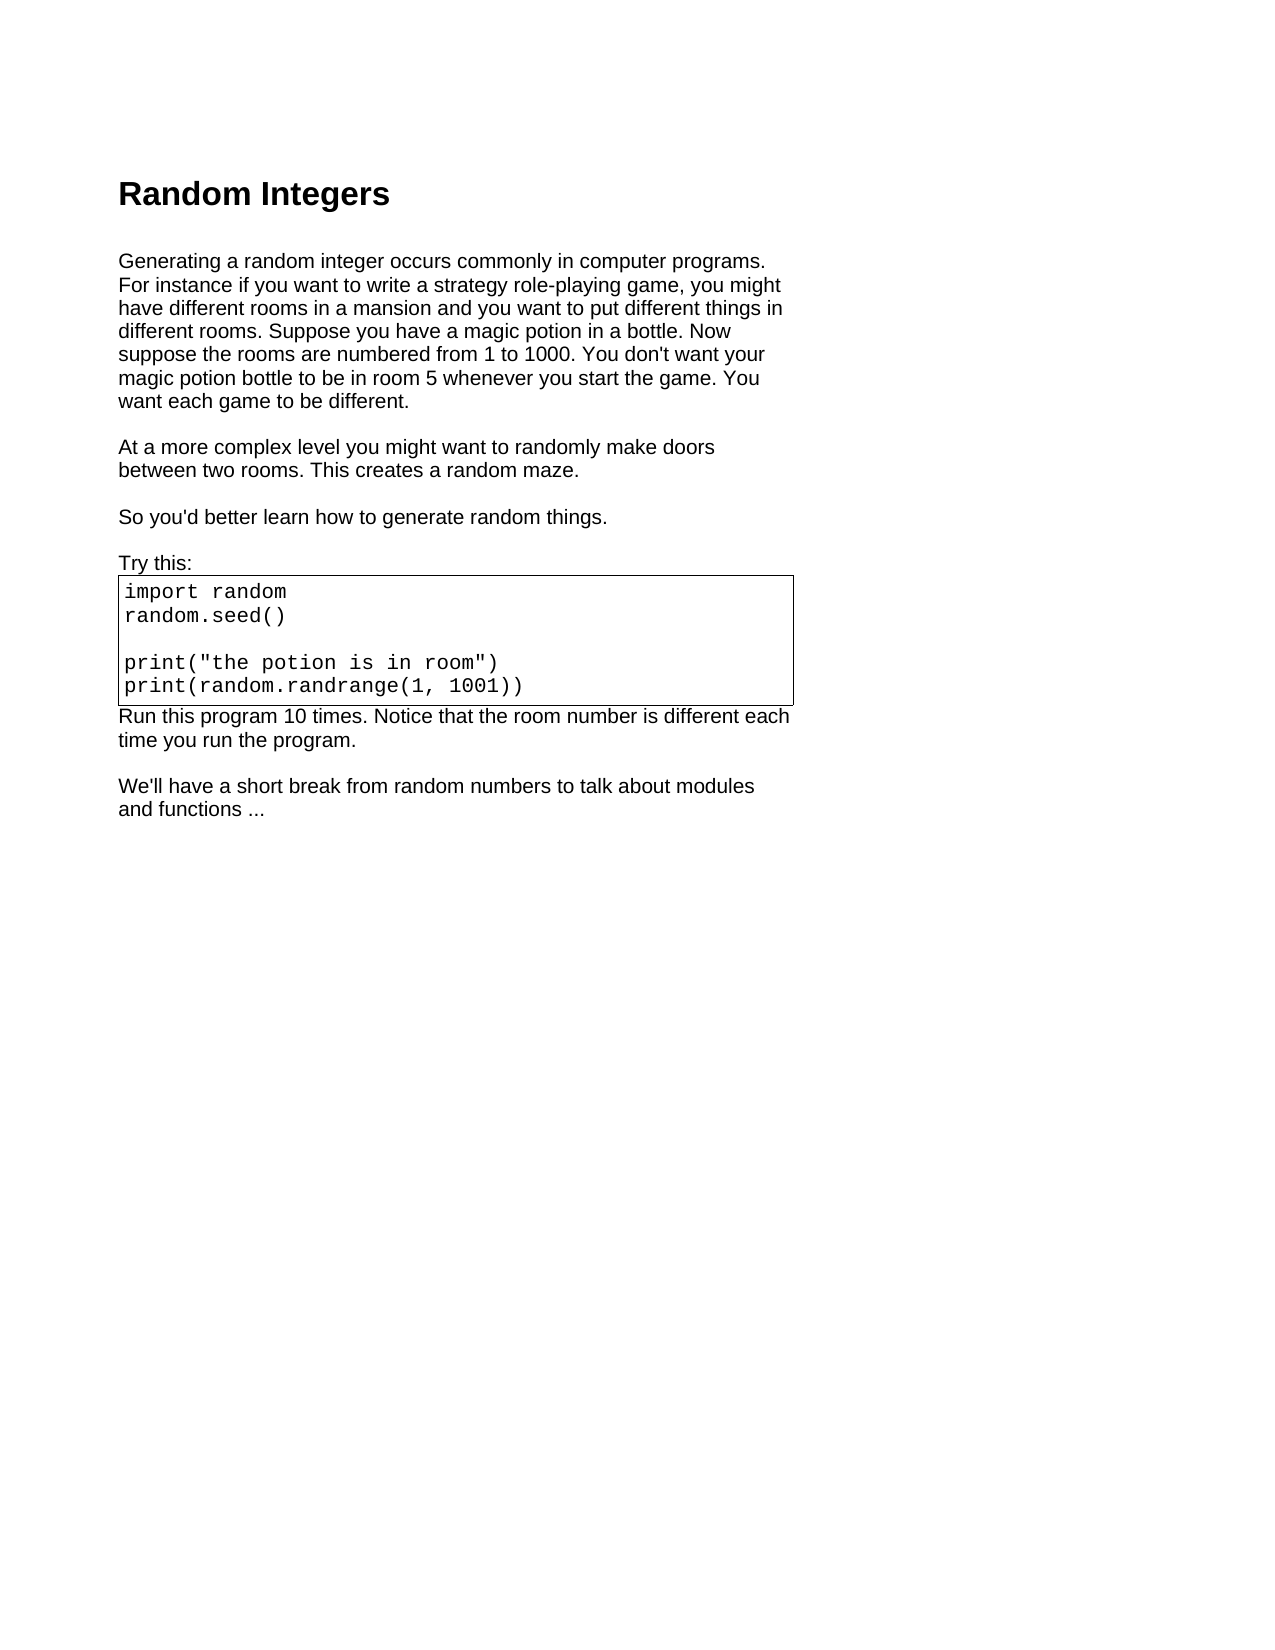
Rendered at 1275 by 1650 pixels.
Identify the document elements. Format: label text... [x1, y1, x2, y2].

text Generating a random integer occurs commonly in computer programs. For instance if you want to write a strategy role-playing game, you might have different rooms in a mansion and you want to put different things in different rooms. Suppose you have a magic potion in a bottle. Now suppose the rooms are numbered from 1 to 1000. You don't want your magic potion bottle to be in room 5 whenever you start the game. You want each game to be different. [118, 250, 793, 412]
table_header import random random.seed() print("the potion is in room") print(random.randrange(1, 1001)) [119, 576, 793, 705]
text Random Integers [118, 175, 793, 213]
text We'll have a short break from random numbers to talk about modules and functions ... [118, 775, 793, 821]
text So you'd better learn how to generate random things. [118, 505, 793, 529]
text Try this: [118, 552, 793, 575]
text Run this program 10 times. Notice that the room number is different each time you run the program. [118, 706, 793, 751]
text At a more complex level you might want to randomly make doors between two rooms. This creates a random maze. [118, 436, 793, 482]
